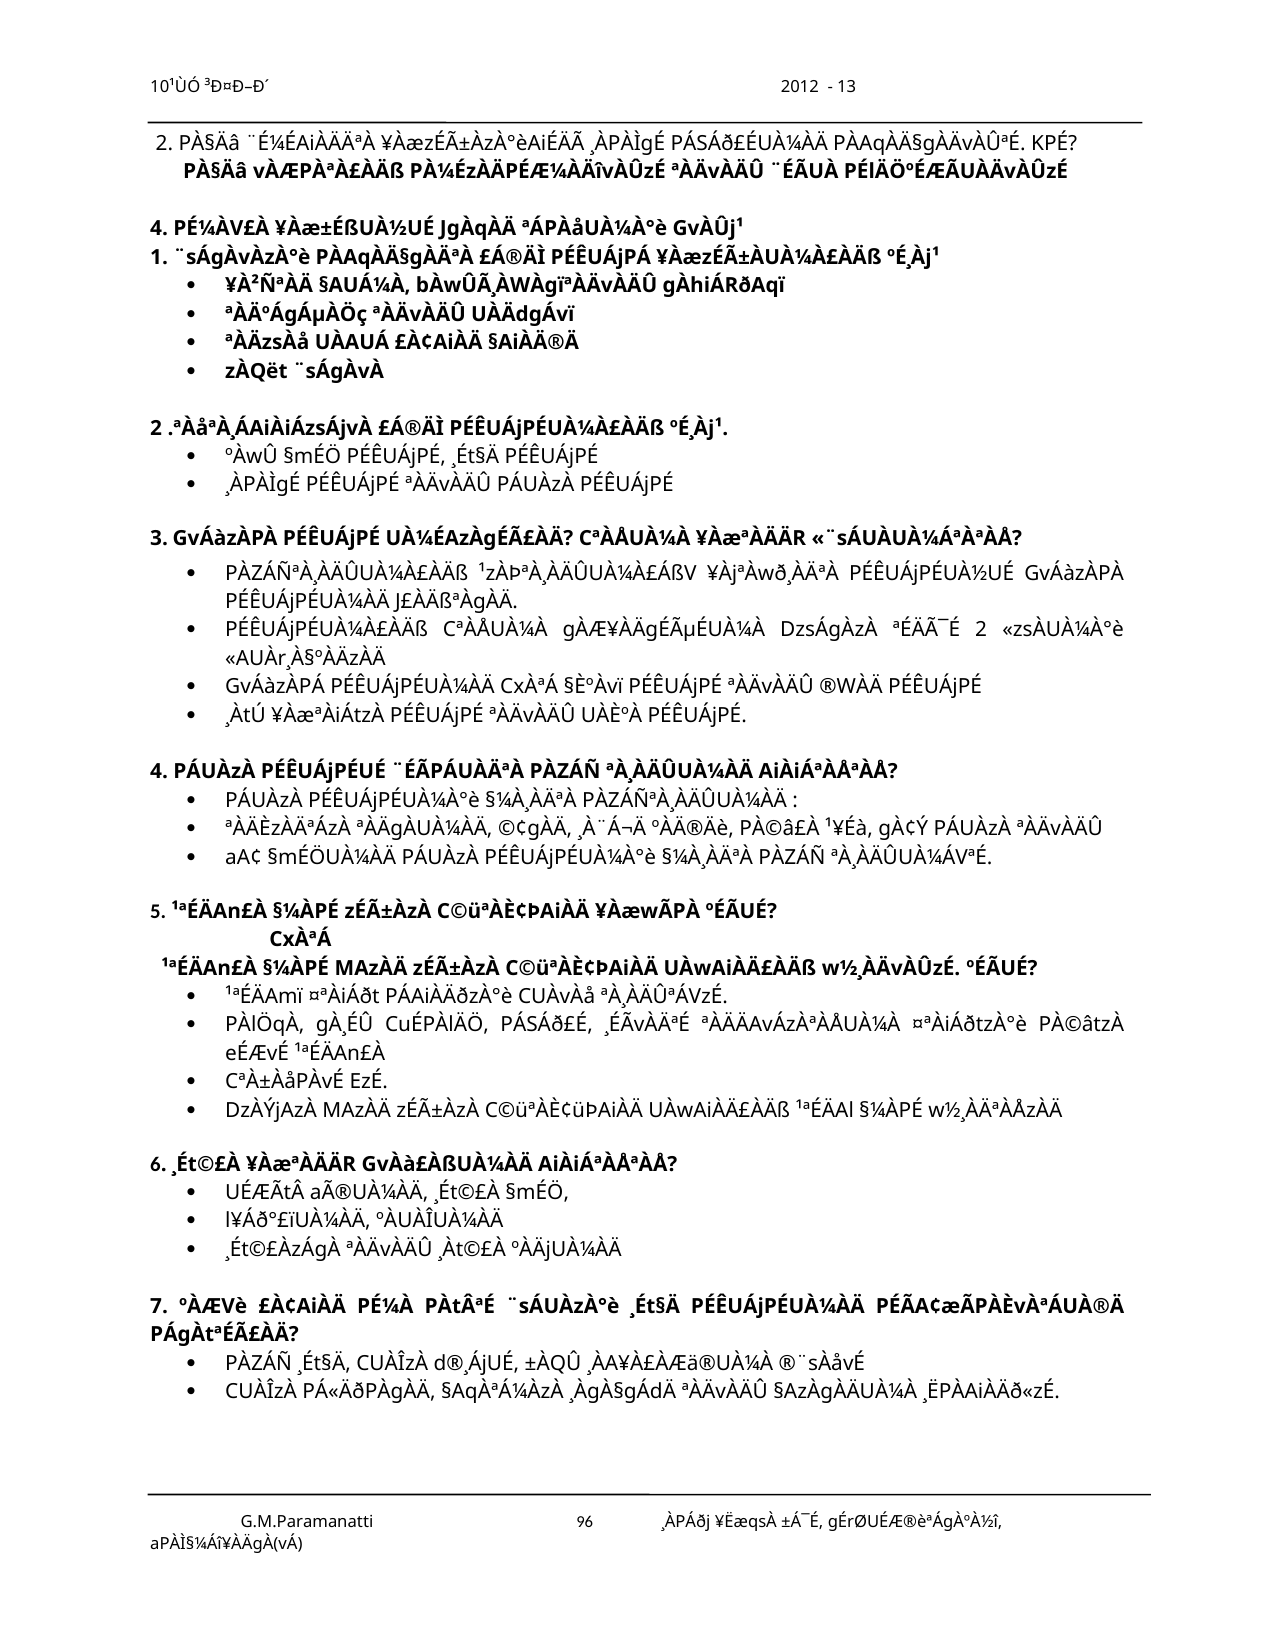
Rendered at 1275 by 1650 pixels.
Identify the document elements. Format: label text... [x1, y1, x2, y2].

list ªÀÄÈzÀÄªÁzÀ ªÀÄgÀUÀ¼ÀÄ, ©¢gÀÄ, ¸À¨Á¬Ä ºÀÄ®Äè, PÀ©â£À ¹¥Éà, gÀ¢Ý PÁUÀzÀ ªÀÄvÀÄÛ [187, 813, 1125, 842]
list GvÁàzÀPÁ PÉÊUÁjPÉUÀ¼ÀÄ CxÀªÁ §ÈºÀvï PÉÊUÁjPÉ ªÀÄvÀÄÛ ®WÀÄ PÉÊUÁjPÉ [187, 671, 1125, 700]
text ¹ªÉÄAn£À §¼ÀPÉ MAzÀÄ zÉÃ±ÀzÀ C©üªÀÈ¢ÞAiÀÄ UÀwAiÀÄ£ÀÄß w½¸ÀÄvÀÛzÉ. ºÉÃUÉ? [150, 953, 1125, 981]
list ªÀÄºÁgÁµÀÖç ªÀÄvÀÄÛ UÀÄdgÁvï [187, 299, 1125, 327]
list CUÀÎzÀ PÁ«ÄðPÀgÀÄ, §AqÀªÁ¼ÀzÀ ¸ÀgÀ§gÁdÄ ªÀÄvÀÄÛ §AzÀgÀÄUÀ¼À ¸ËPÀAiÀÄð«zÉ. [187, 1376, 1125, 1405]
list ¸ÀtÚ ¥ÀæªÀiÁtzÀ PÉÊUÁjPÉ ªÀÄvÀÄÛ UÀÈºÀ PÉÊUÁjPÉ. [187, 700, 1125, 728]
list l¥Áð°£ïUÀ¼ÀÄ, ºÀUÀÎUÀ¼ÀÄ [187, 1206, 1125, 1234]
text 6. ¸Ét©£À ¥ÀæªÀÄÄR GvÀà£ÀßUÀ¼ÀÄ AiÀiÁªÀÅªÀÅ? [150, 1149, 1125, 1177]
list PÀZÁÑªÀ¸ÀÄÛUÀ¼À£ÀÄß ¹zÀÞªÀ¸ÀÄÛUÀ¼À£ÁßV ¥ÀjªÀwð¸ÀÄªÀ PÉÊUÁjPÉUÀ½UÉ GvÁàzÀPÀ PÉÊUÁjPÉUÀ¼ÀÄ J£ÀÄßªÀgÀÄ. [187, 558, 1125, 614]
list PÁUÀzÀ PÉÊUÁjPÉUÀ¼À°è §¼À¸ÀÄªÀ PÀZÁÑªÀ¸ÀÄÛUÀ¼ÀÄ : [187, 785, 1125, 813]
list zÀQët ¨sÁgÀvÀ [187, 356, 1125, 384]
text 4. PÁUÀzÀ PÉÊUÁjPÉUÉ ¨ÉÃPÁUÀÄªÀ PÀZÁÑ ªÀ¸ÀÄÛUÀ¼ÀÄ AiÀiÁªÀÅªÀÅ? [150, 757, 1125, 785]
text PÀ§Äâ vÀÆPÀªÀ£ÀÄß PÀ¼ÉzÀÄPÉÆ¼ÀÄîvÀÛzÉ ªÀÄvÀÄÛ ¨ÉÃUÀ PÉlÄÖºÉÆÃUÀÄvÀÛzÉ [150, 157, 1125, 185]
list ¹ªÉÄAmï ¤ªÀiÁðt PÁAiÀÄðzÀ°è CUÀvÀå ªÀ¸ÀÄÛªÁVzÉ. [187, 981, 1125, 1009]
list PÀlÖqÀ, gÀ¸ÉÛ CuÉPÀlÄÖ, PÁSÁð£É, ¸ÉÃvÀÄªÉ ªÀÄÄAvÁzÀªÀÅUÀ¼À ¤ªÀiÁðtzÀ°è PÀ©âtzÀ eÉÆvÉ ¹ªÉÄAn£À [187, 1009, 1125, 1066]
list PÀZÁÑ ¸Ét§Ä, CUÀÎzÀ d®¸ÁjUÉ, ±ÀQÛ ¸ÀA¥À£ÀÆä®UÀ¼À ®¨sÀåvÉ [187, 1348, 1125, 1376]
text 5. ¹ªÉÄAn£À §¼ÀPÉ zÉÃ±ÀzÀ C©üªÀÈ¢ÞAiÀÄ ¥ÀæwÃPÀ ºÉÃUÉ? [150, 896, 1125, 924]
text 7. ºÀÆVè £À¢AiÀÄ PÉ¼À PÀtÂªÉ ¨sÁUÀzÀ°è ¸Ét§Ä PÉÊUÁjPÉUÀ¼ÀÄ PÉÃA¢æÃPÀÈvÀªÁUÀ®Ä PÁgÀtªÉÃ£ÀÄ? [150, 1291, 1125, 1348]
list ªÀÄzsÀå UÀAUÁ £À¢AiÀÄ §AiÀÄ®Ä [187, 327, 1125, 356]
list CªÀ±ÀåPÀvÉ EzÉ. [187, 1066, 1125, 1095]
list ºÀwÛ §mÉÖ PÉÊUÁjPÉ, ¸Ét§Ä PÉÊUÁjPÉ [187, 441, 1125, 469]
text CxÀªÁ [150, 924, 1125, 953]
text 1. ¨sÁgÀvÀzÀ°è PÀAqÀÄ§gÀÄªÀ £Á®ÄÌ PÉÊUÁjPÁ ¥ÀæzÉÃ±ÀUÀ¼À£ÀÄß ºÉ¸Àj¹ [150, 242, 1125, 270]
text 4. PÉ¼ÀV£À ¥Àæ±ÉßUÀ½UÉ JgÀqÀÄ ªÁPÀåUÀ¼À°è GvÀÛj¹ [150, 213, 1125, 242]
list UÉÆÃtÂ aÃ®UÀ¼ÀÄ, ¸Ét©£À §mÉÖ, [187, 1177, 1125, 1206]
list DzÀÝjAzÀ MAzÀÄ zÉÃ±ÀzÀ C©üªÀÈ¢üÞAiÀÄ UÀwAiÀÄ£ÀÄß ¹ªÉÄAl §¼ÀPÉ w½¸ÀÄªÀÅzÀÄ [187, 1095, 1125, 1123]
list ¥À²ÑªÀÄ §AUÁ¼À, bÀwÛÃ¸ÀWÀgïªÀÄvÀÄÛ gÀhiÁRðAqï [187, 270, 1125, 299]
list ¸Ét©£ÀzÁgÀ ªÀÄvÀÄÛ ¸Àt©£À ºÀÄjUÀ¼ÀÄ [187, 1234, 1125, 1262]
list PÉÊUÁjPÉUÀ¼À£ÀÄß CªÀÅUÀ¼À gÀÆ¥ÀÄgÉÃµÉUÀ¼À DzsÁgÀzÀ ªÉÄÃ¯É 2 «zsÀUÀ¼À°è «AUÀr¸À§ºÀÄzÀÄ [187, 614, 1125, 671]
text 2. PÀ§Äâ ¨É¼ÉAiÀÄÄªÀ ¥ÀæzÉÃ±ÀzÀ°èAiÉÄÃ ¸ÀPÀÌgÉ PÁSÁð£ÉUÀ¼ÀÄ PÀAqÀÄ§gÀÄvÀÛªÉ. KPÉ? [150, 128, 1125, 157]
subtitle 3. GvÁàzÀPÀ PÉÊUÁjPÉ UÀ¼ÉAzÀgÉÃ£ÀÄ? CªÀÅUÀ¼À ¥ÀæªÀÄÄR «¨sÁUÀUÀ¼ÁªÀªÀÅ? [150, 523, 1125, 551]
list aA¢ §mÉÖUÀ¼ÀÄ PÁUÀzÀ PÉÊUÁjPÉUÀ¼À°è §¼À¸ÀÄªÀ PÀZÁÑ ªÀ¸ÀÄÛUÀ¼ÁVªÉ. [187, 842, 1125, 870]
list ¸ÀPÀÌgÉ PÉÊUÁjPÉ ªÀÄvÀÄÛ PÁUÀzÀ PÉÊUÁjPÉ [187, 469, 1125, 498]
text 2 .ªÀåªÀ¸ÁAiÀiÁzsÁjvÀ £Á®ÄÌ PÉÊUÁjPÉUÀ¼À£ÀÄß ºÉ¸Àj¹. [150, 413, 1125, 441]
